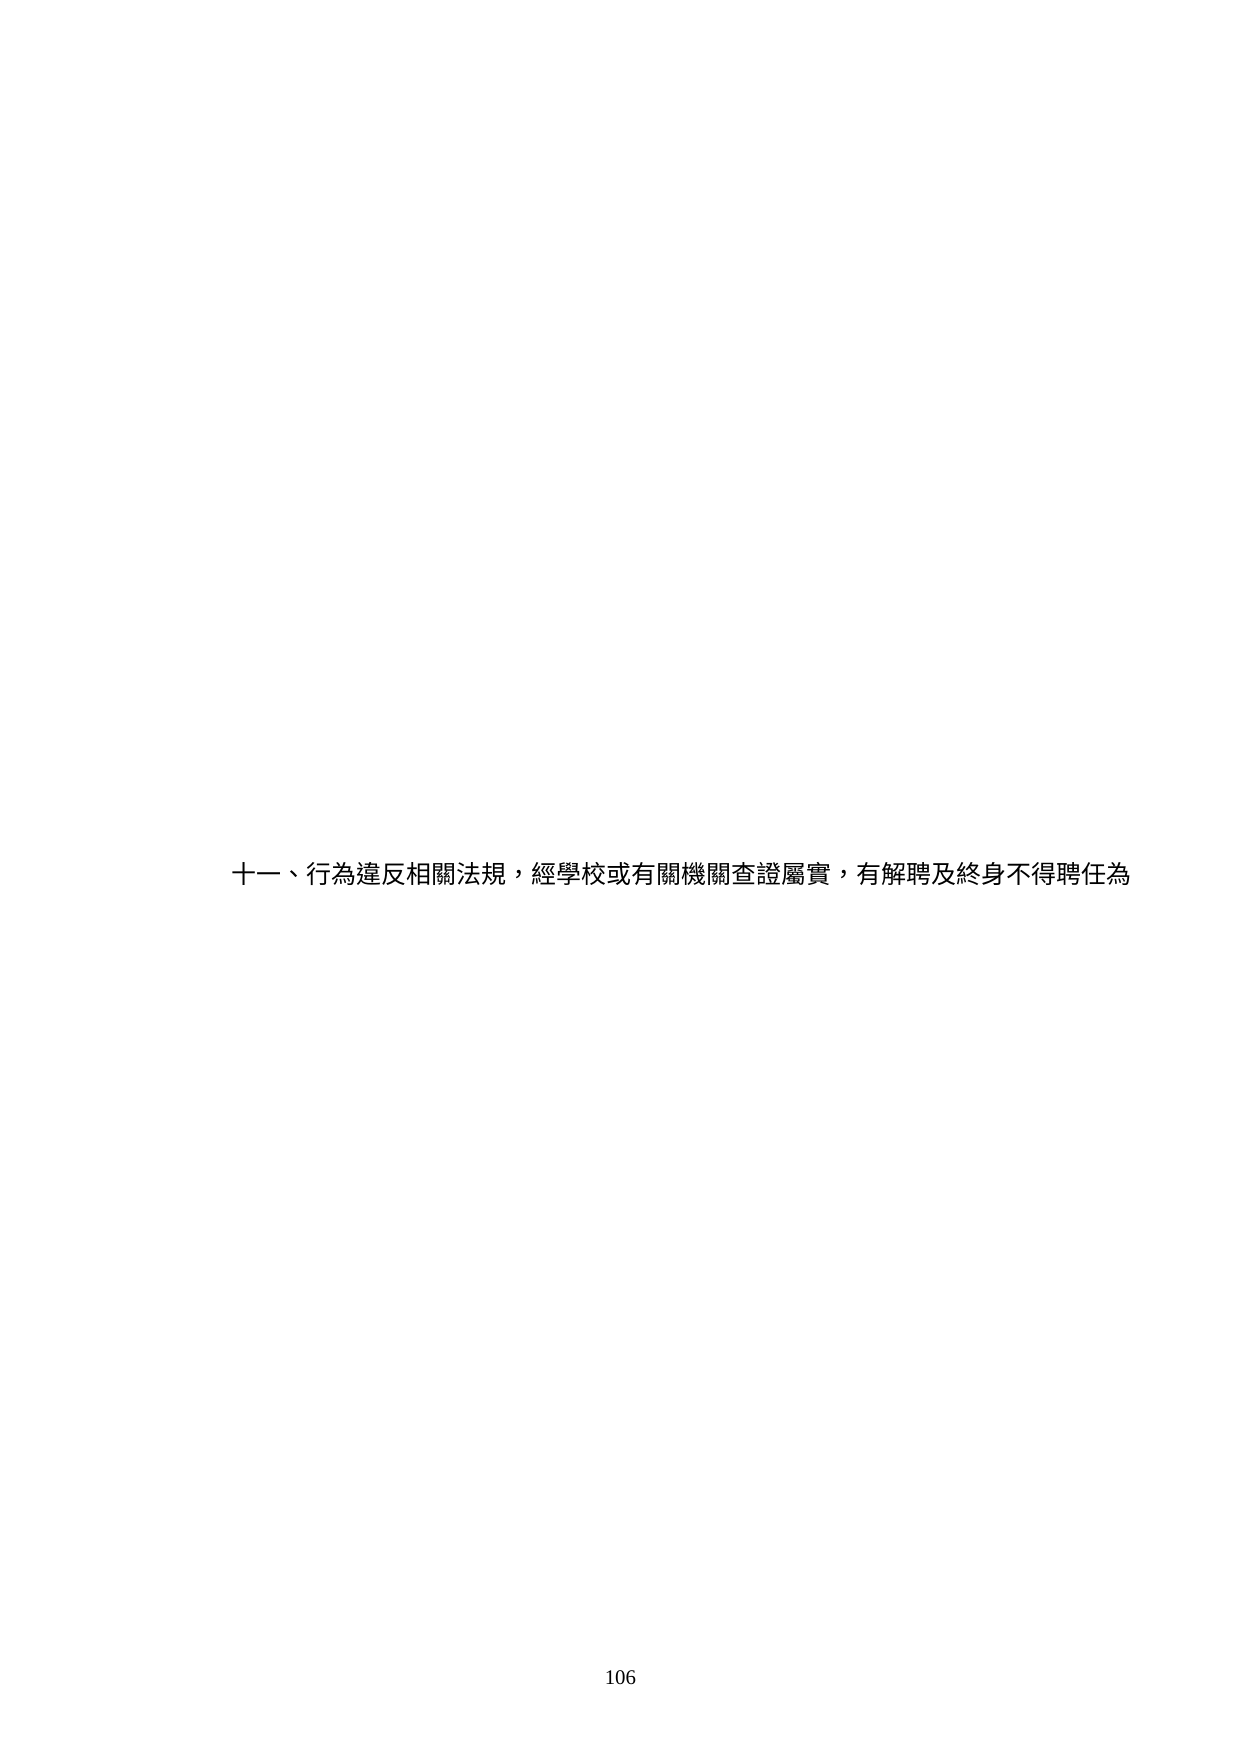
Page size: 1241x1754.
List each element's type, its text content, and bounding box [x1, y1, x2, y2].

text 十一、行為違反相關法規，經學校或有關機關查證屬實，有解聘及終身不得聘任為 [231, 831, 1134, 893]
